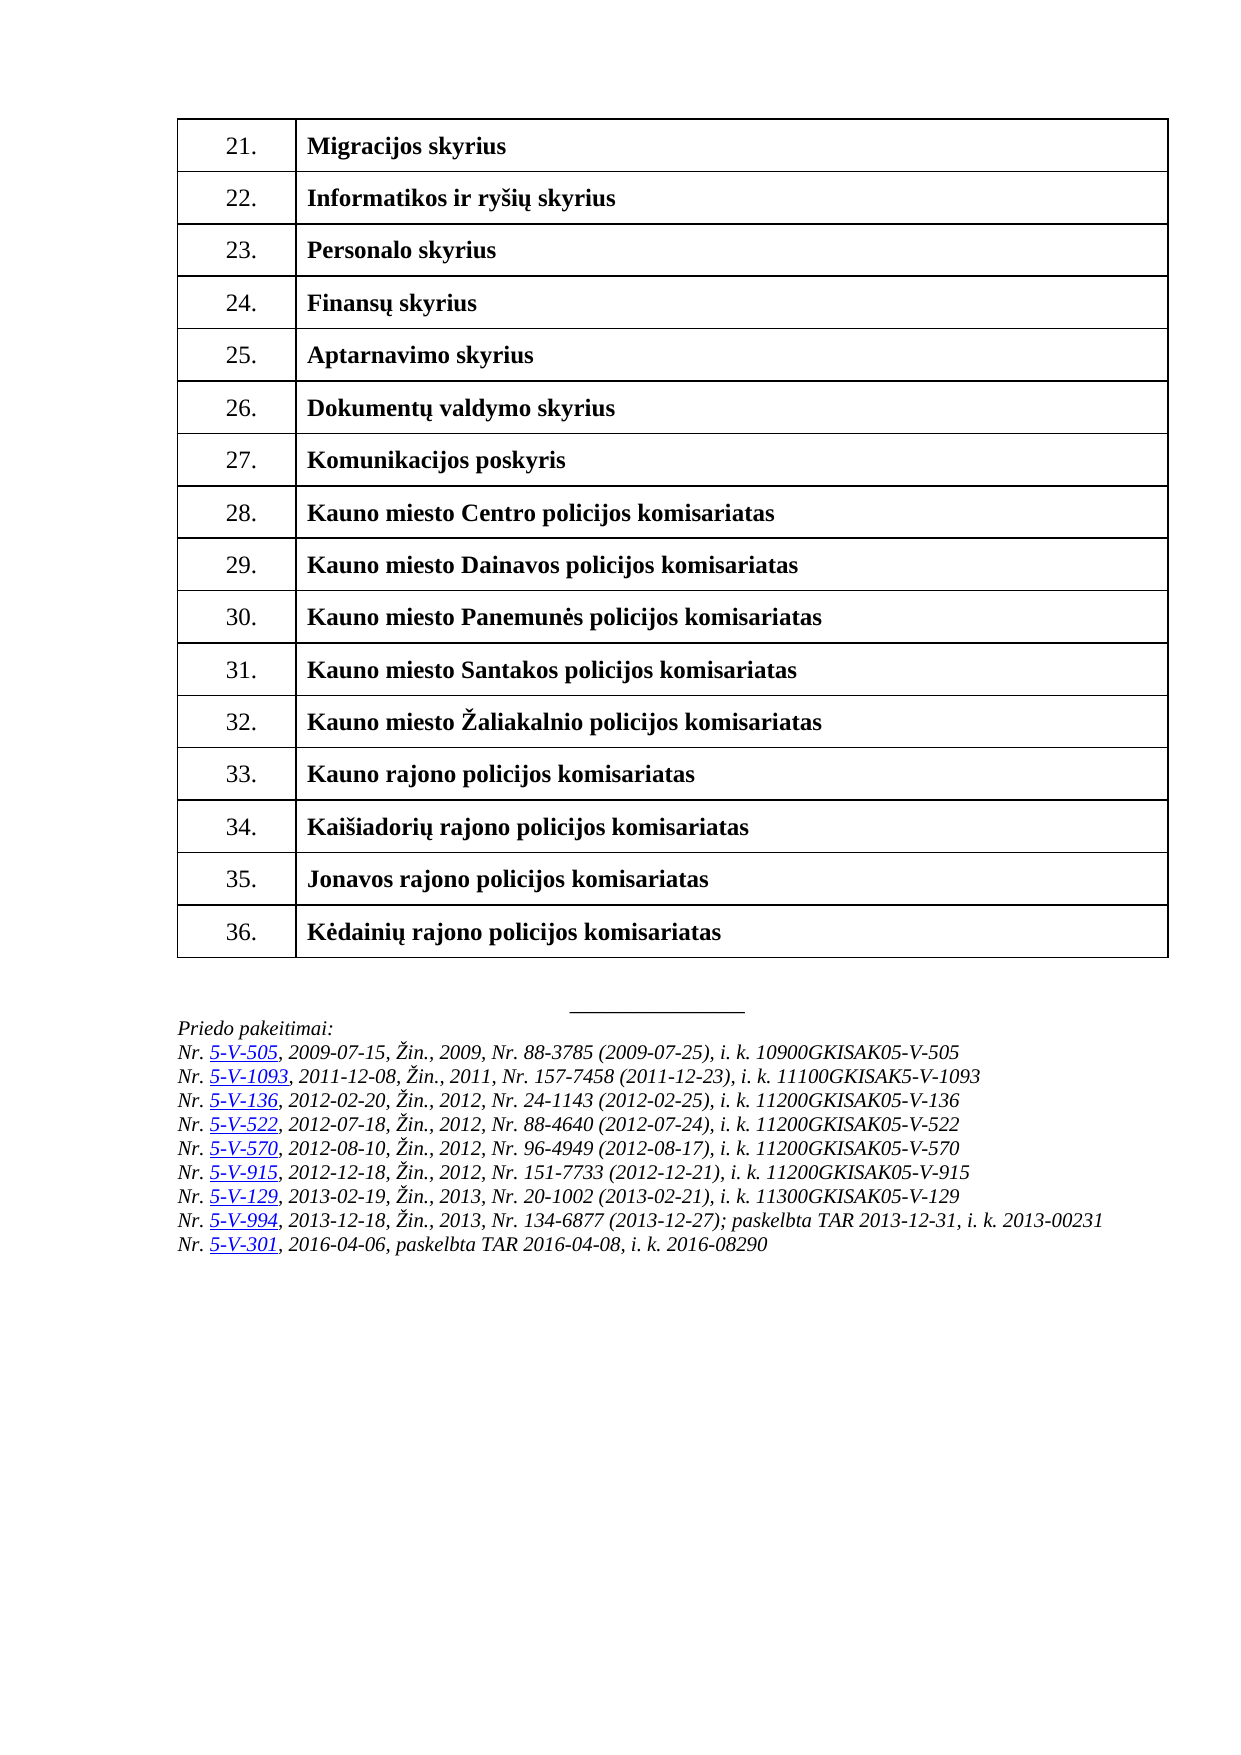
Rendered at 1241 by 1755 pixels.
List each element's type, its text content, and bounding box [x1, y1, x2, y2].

text Nr. 5-V-129, 2013-02-19, Žin., 2013, Nr. 20-1002 (2013-02-21), i. k. 11300GKISAK05-V-129 [177, 1184, 1181, 1208]
table_cell 36. [178, 906, 295, 956]
table_cell 35. [178, 853, 295, 904]
table_cell Kauno miesto Santakos policijos komisariatas [297, 644, 1167, 694]
table_cell Kauno miesto Žaliakalnio policijos komisariatas [297, 696, 1167, 747]
table_cell Migracijos skyrius [297, 120, 1167, 171]
table_cell Jonavos rajono policijos komisariatas [297, 853, 1167, 904]
table_cell Kaišiadorių rajono policijos komisariatas [297, 801, 1167, 852]
table_cell Finansų skyrius [297, 277, 1167, 328]
table_cell 27. [178, 434, 295, 485]
text Nr. 5-V-505, 2009-07-15, Žin., 2009, Nr. 88-3785 (2009-07-25), i. k. 10900GKISAK05-V-505 [177, 1040, 1181, 1064]
text Nr. 5-V-1093, 2011-12-08, Žin., 2011, Nr. 157-7458 (2011-12-23), i. k. 11100GKISAK5-V-1093 [177, 1064, 1181, 1088]
table_cell 23. [178, 225, 295, 275]
table_cell Dokumentų valdymo skyrius [297, 382, 1167, 432]
table_cell 32. [178, 696, 295, 747]
table_cell Kėdainių rajono policijos komisariatas [297, 906, 1167, 956]
text Priedo pakeitimai: [177, 1016, 1181, 1040]
table_cell Kauno rajono policijos komisariatas [297, 748, 1167, 799]
table_cell 33. [178, 748, 295, 799]
text ______________ [133, 987, 1181, 1016]
table_cell 29. [178, 539, 295, 590]
table_cell Kauno miesto Centro policijos komisariatas [297, 487, 1167, 537]
table_cell 22. [178, 172, 295, 223]
table_cell Kauno miesto Panemunės policijos komisariatas [297, 591, 1167, 642]
text Nr. 5-V-301, 2016-04-06, paskelbta TAR 2016-04-08, i. k. 2016-08290 [177, 1232, 1181, 1256]
table_cell 30. [178, 591, 295, 642]
text Nr. 5-V-570, 2012-08-10, Žin., 2012, Nr. 96-4949 (2012-08-17), i. k. 11200GKISAK05-V-570 [177, 1136, 1181, 1160]
table_cell Aptarnavimo skyrius [297, 329, 1167, 380]
table_cell Personalo skyrius [297, 225, 1167, 275]
table_cell 28. [178, 487, 295, 537]
text Nr. 5-V-915, 2012-12-18, Žin., 2012, Nr. 151-7733 (2012-12-21), i. k. 11200GKISAK05-V-915 [177, 1160, 1181, 1184]
text Nr. 5-V-994, 2013-12-18, Žin., 2013, Nr. 134-6877 (2013-12-27); paskelbta TAR 2013-12-31, i. k. 2013-00231 [177, 1208, 1181, 1232]
table_cell 24. [178, 277, 295, 328]
text Nr. 5-V-522, 2012-07-18, Žin., 2012, Nr. 88-4640 (2012-07-24), i. k. 11200GKISAK05-V-522 [177, 1112, 1181, 1136]
table_cell Komunikacijos poskyris [297, 434, 1167, 485]
table_cell 21. [178, 120, 295, 171]
table_cell 34. [178, 801, 295, 852]
text Nr. 5-V-136, 2012-02-20, Žin., 2012, Nr. 24-1143 (2012-02-25), i. k. 11200GKISAK05-V-136 [177, 1088, 1181, 1112]
table_cell Informatikos ir ryšių skyrius [297, 172, 1167, 223]
table_cell Kauno miesto Dainavos policijos komisariatas [297, 539, 1167, 590]
table_cell 25. [178, 329, 295, 380]
table_cell 26. [178, 382, 295, 432]
table_cell 31. [178, 644, 295, 694]
